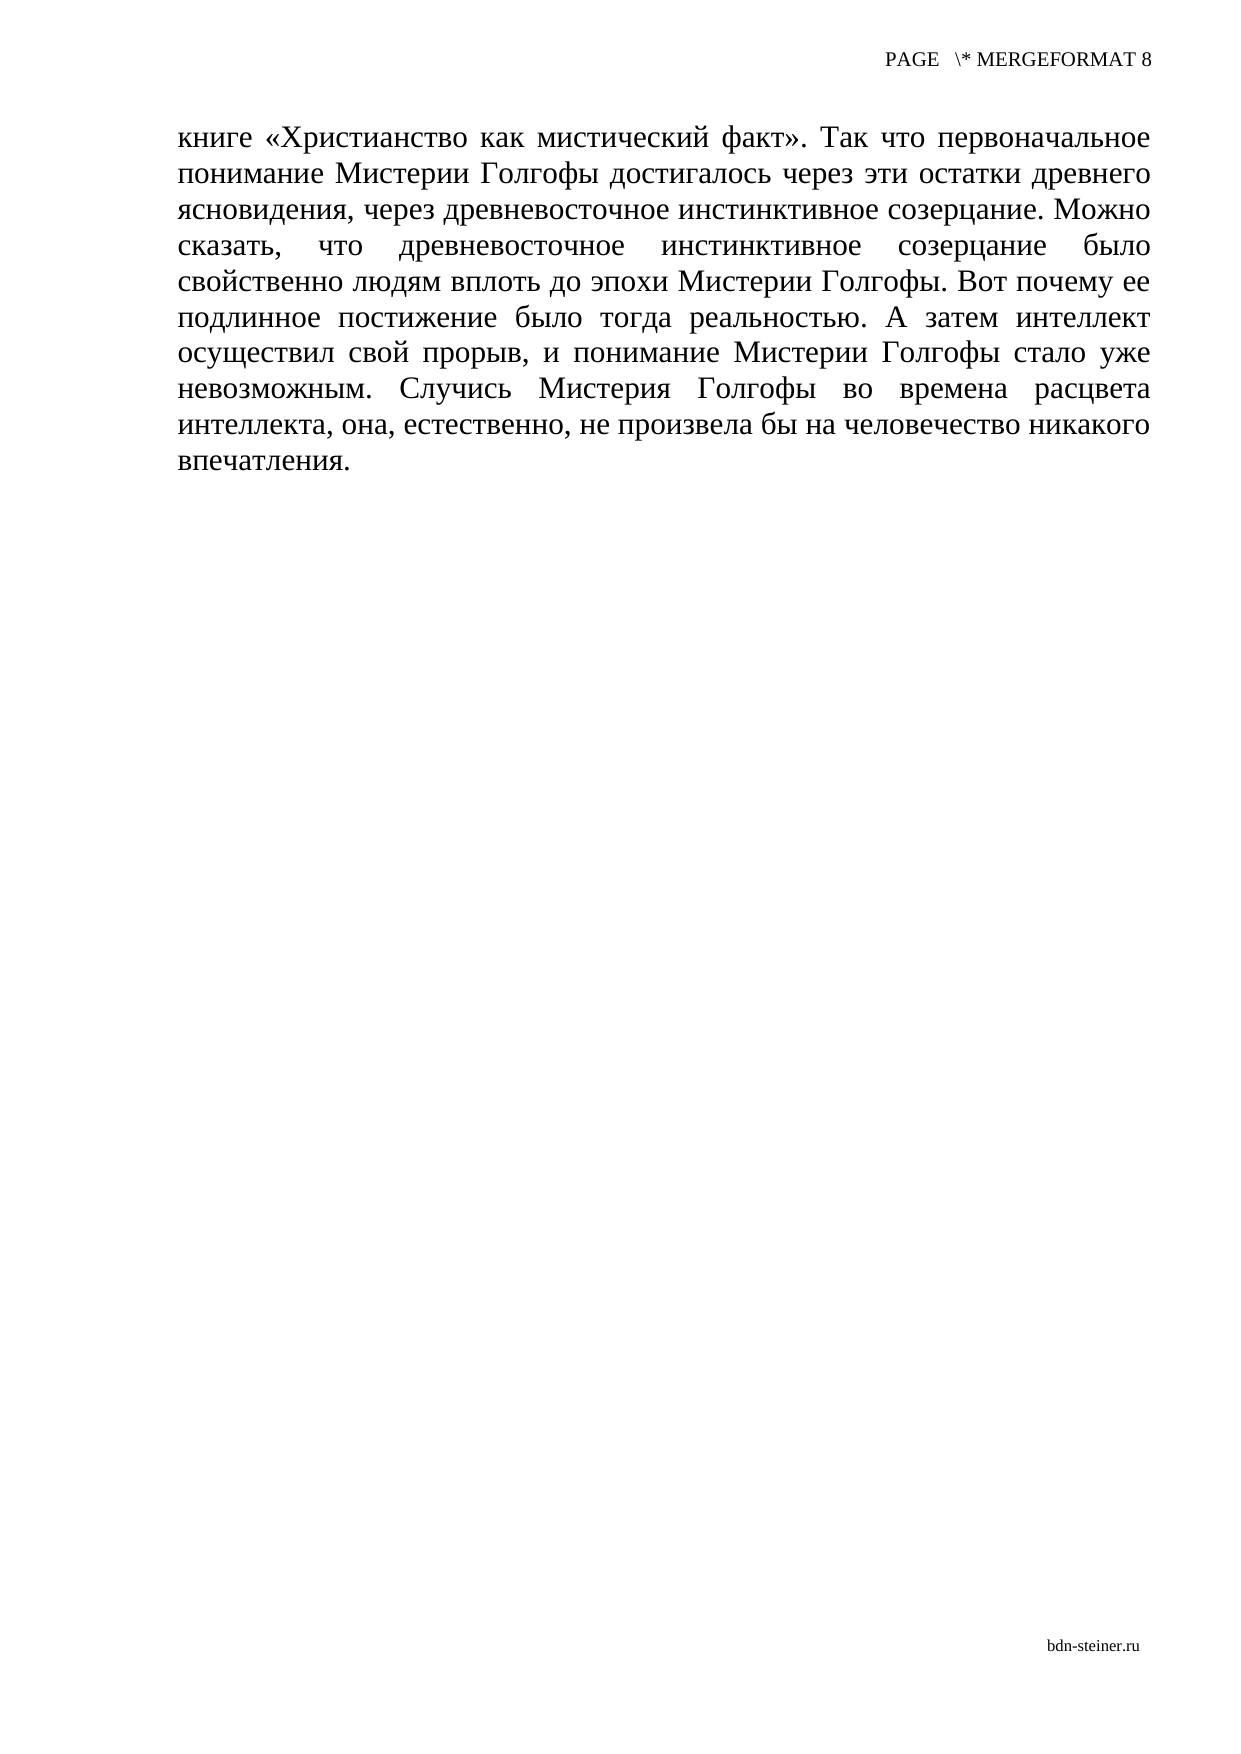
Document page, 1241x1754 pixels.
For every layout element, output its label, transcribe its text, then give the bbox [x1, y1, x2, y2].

text книге «Христианство как мистический факт». Так что первоначальное понимание Мистерии Голгофы достигалось через эти остатки древнего ясновидения, через древневосточное инстинктивное созерцание. Можно сказать, что древневосточное инстинктивное созерцание было свойственно людям вплоть до эпохи Мистерии Голгофы. Вот почему ее подлинное постижение было тогда реальностью. А затем интеллект осуществил свой прорыв, и понимание Мистерии Голгофы стало уже невозможным. Случись Мистерия Голгофы во времена расцвета интеллекта, она, естественно, не произвела бы на человечество никакого впечатления. [177, 118, 1152, 477]
